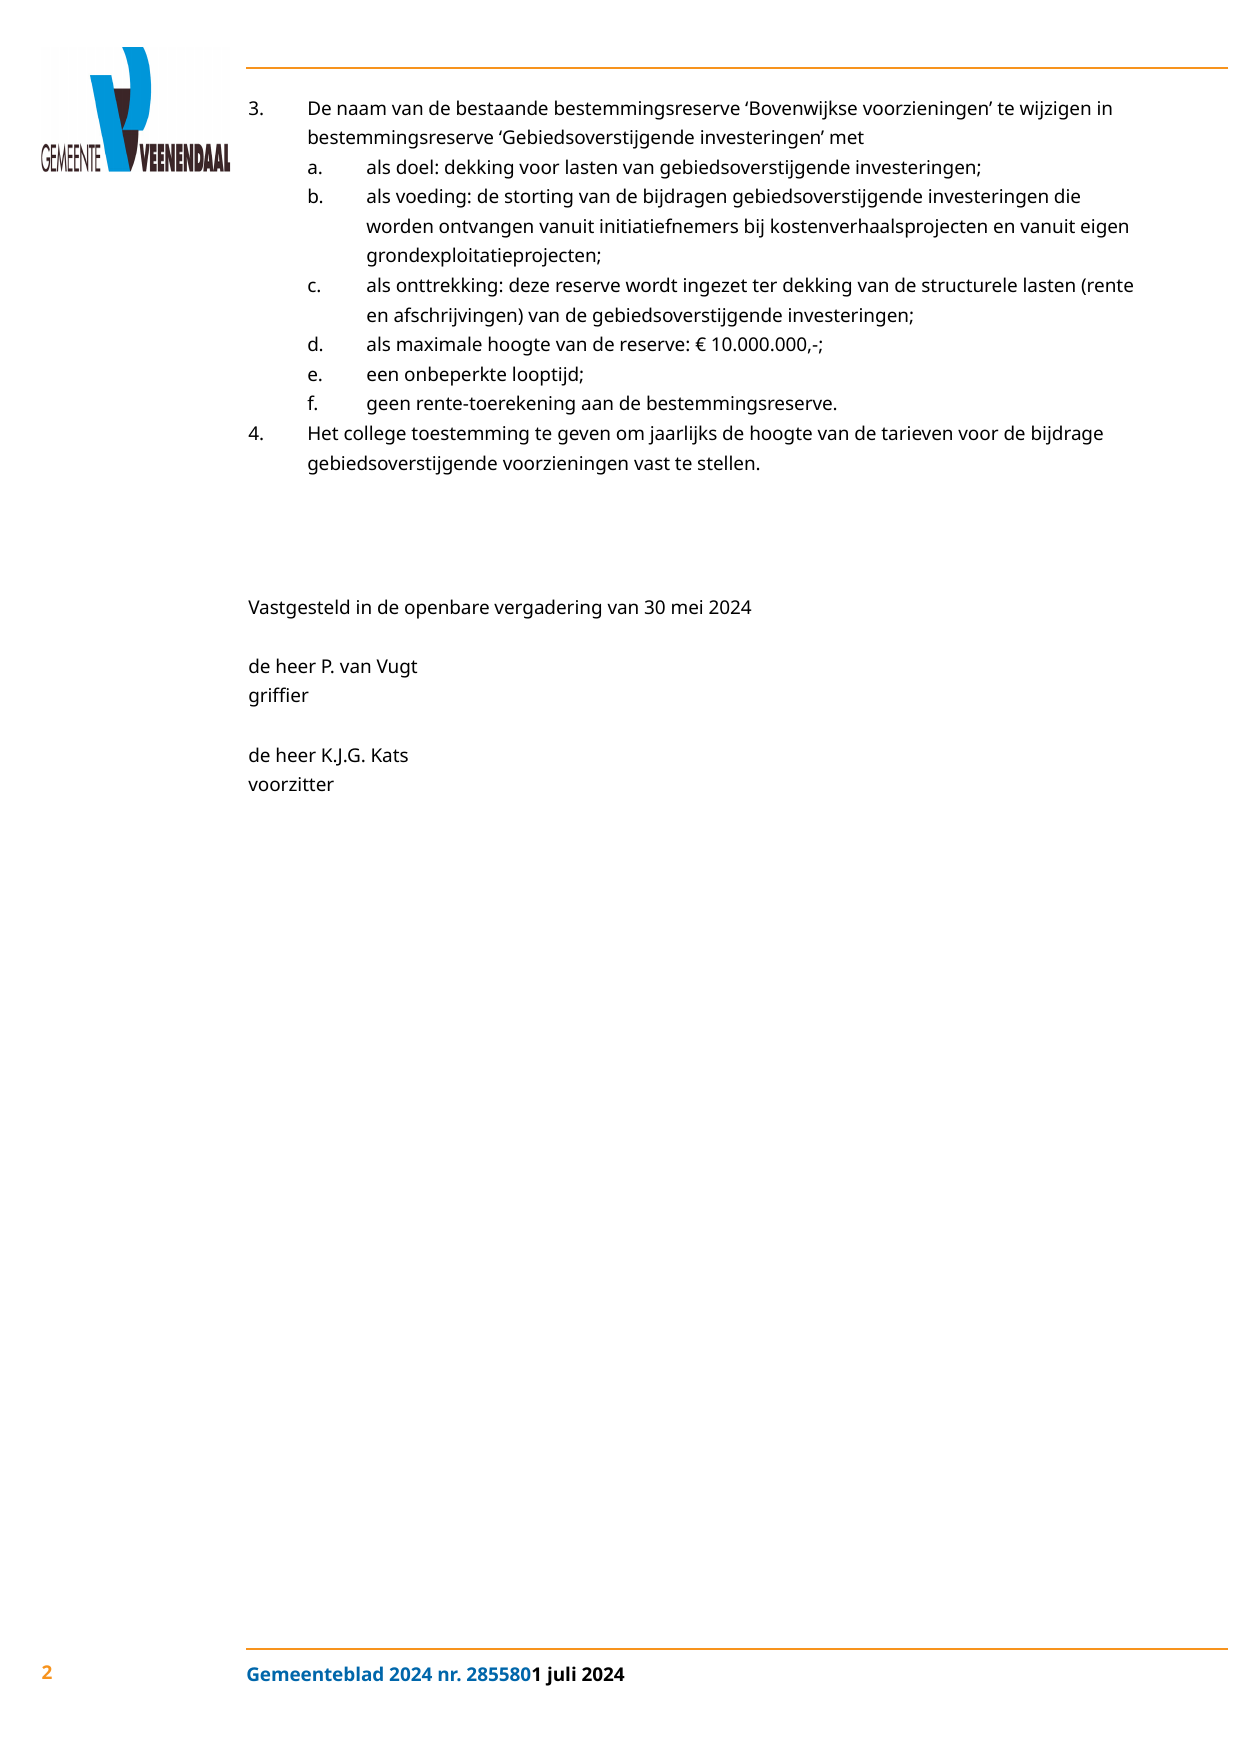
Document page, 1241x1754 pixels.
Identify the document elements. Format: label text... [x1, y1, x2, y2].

list als doel: dekking voor lasten van gebiedsoverstijgende investeringen; [307, 154, 1152, 180]
picture [123, 47, 231, 172]
text Vastgesteld in de openbare vergadering van 30 mei 2024 [248, 594, 1152, 619]
text voorzitter [248, 771, 1152, 797]
text griffier [248, 683, 1152, 708]
list als voeding: de storting van de bijdragen gebiedsoverstijgende investeringen die worden ontvangen vanuit initiatiefnemers bij kostenverhaalsprojecten en vanuit eigen grondexploitatieprojecten; [307, 183, 1152, 268]
list als onttrekking: deze reserve wordt ingezet ter dekking van de structurele lasten (rente en afschrijvingen) van de gebiedsoverstijgende investeringen; [307, 272, 1152, 328]
list als maximale hoogte van de reserve: € 10.000.000,-; [307, 331, 1152, 357]
text de heer P. van Vugt [248, 653, 1152, 679]
list een onbeperkte looptijd; [307, 361, 1152, 387]
list Het college toestemming te geven om jaarlijks de hoogte van de tarieven voor de bijdrage gebiedsoverstijgende voorzieningen vast te stellen. [248, 420, 1152, 476]
picture [41, 47, 130, 172]
list geen rente-toerekening aan de bestemmingsreserve. [307, 391, 1152, 416]
text de heer K.J.G. Kats [248, 742, 1152, 767]
list De naam van de bestaande bestemmingsreserve ‘Bovenwijkse voorzieningen’ te wijzigen in bestemmingsreserve ‘Gebiedsoverstijgende investeringen’ met [248, 95, 1152, 150]
